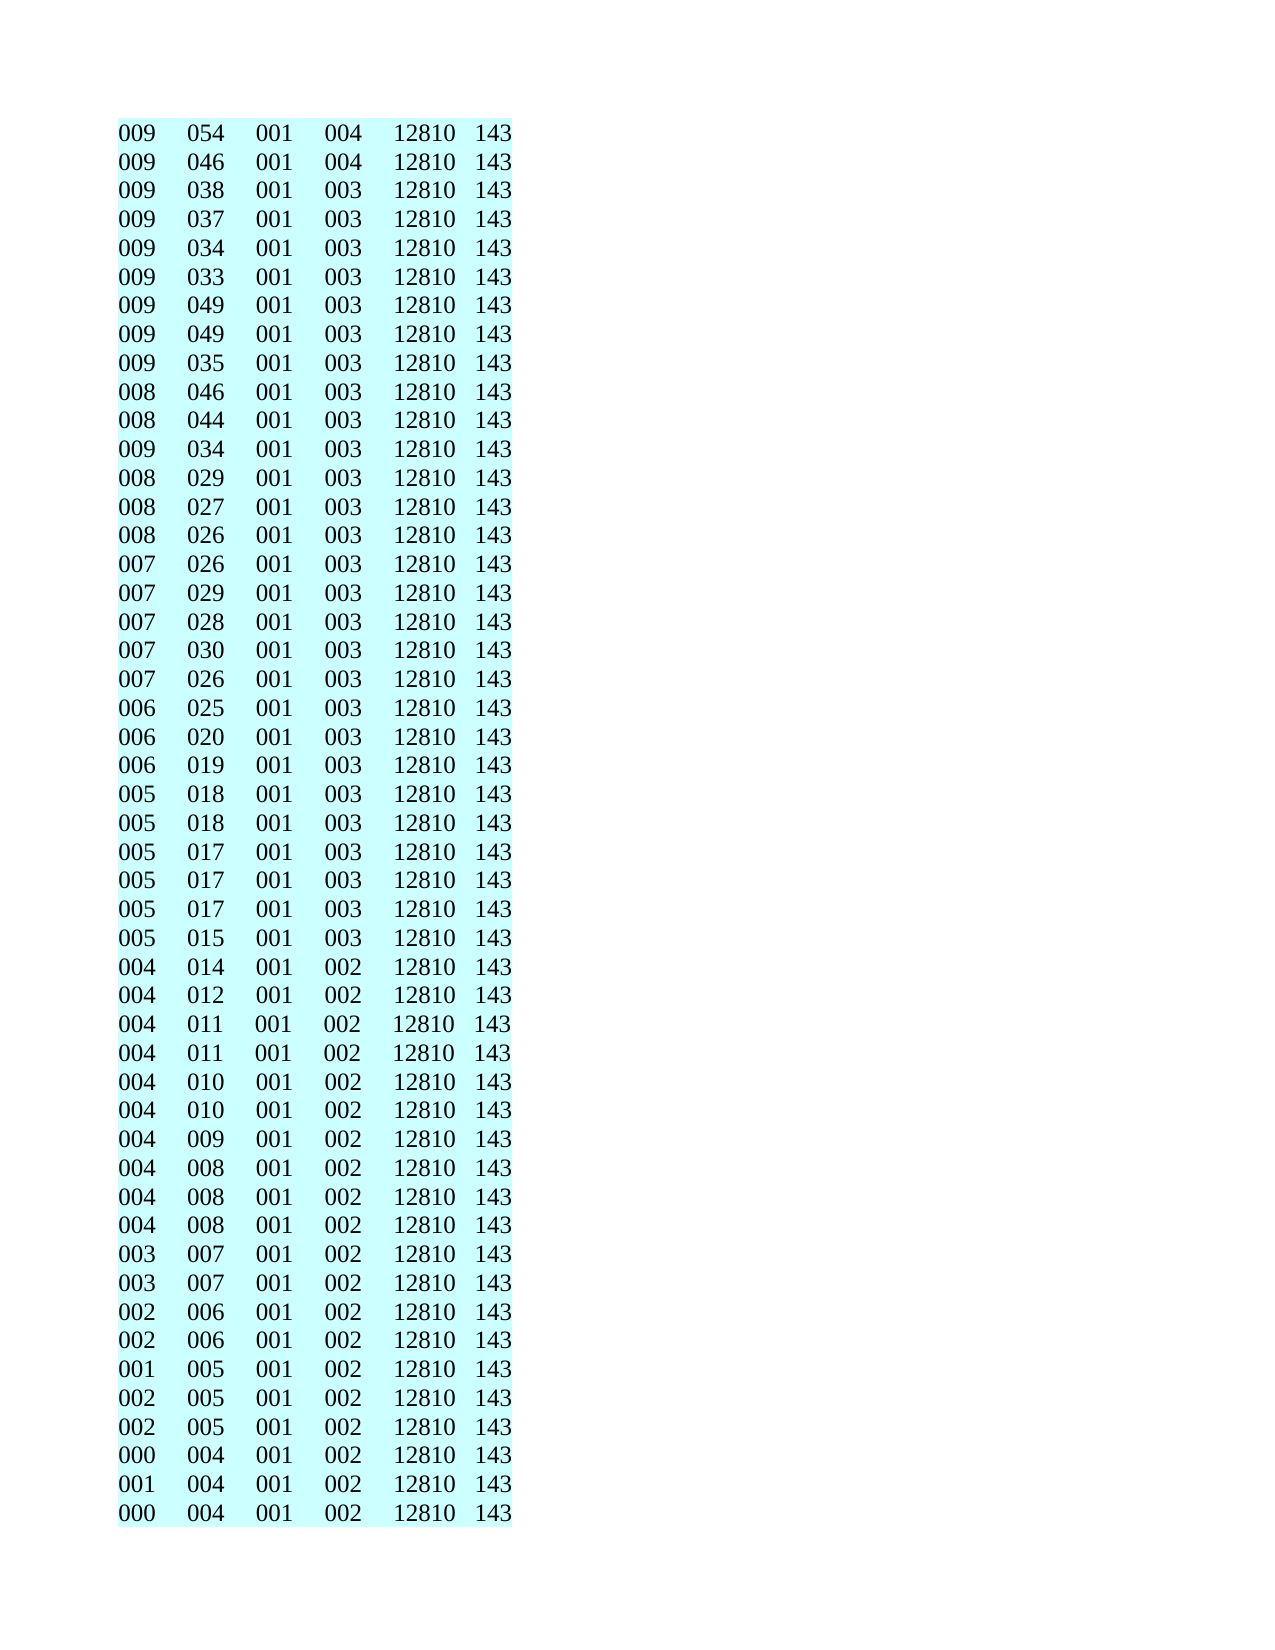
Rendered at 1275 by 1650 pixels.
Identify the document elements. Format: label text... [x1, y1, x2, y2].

text 009 049 001 003 12810 143 [118, 319, 1157, 348]
text 002 006 001 002 12810 143 [118, 1326, 1157, 1354]
text 008 029 001 003 12810 143 [118, 463, 1157, 492]
text 000 004 001 002 12810 143 [118, 1498, 1157, 1527]
text 009 037 001 003 12810 143 [118, 204, 1157, 233]
text 005 017 001 003 12810 143 [118, 866, 1157, 894]
text 001 004 001 002 12810 143 [118, 1469, 1157, 1498]
text 000 004 001 002 12810 143 [118, 1441, 1157, 1469]
text 006 025 001 003 12810 143 [118, 693, 1157, 722]
text 004 011 001 002 12810 143 [118, 1009, 1157, 1038]
text 004 012 001 002 12810 143 [118, 981, 1157, 1009]
text 002 005 001 002 12810 143 [118, 1383, 1157, 1412]
text 009 038 001 003 12810 143 [118, 176, 1157, 204]
text 007 030 001 003 12810 143 [118, 636, 1157, 664]
text 008 027 001 003 12810 143 [118, 492, 1157, 521]
text 004 009 001 002 12810 143 [118, 1124, 1157, 1153]
text 002 006 001 002 12810 143 [118, 1297, 1157, 1326]
text 004 010 001 002 12810 143 [118, 1067, 1157, 1096]
text 005 018 001 003 12810 143 [118, 779, 1157, 808]
text 008 026 001 003 12810 143 [118, 521, 1157, 549]
text 009 035 001 003 12810 143 [118, 348, 1157, 377]
text 002 005 001 002 12810 143 [118, 1412, 1157, 1441]
text 003 007 001 002 12810 143 [118, 1239, 1157, 1268]
text 004 014 001 002 12810 143 [118, 952, 1157, 981]
text 003 007 001 002 12810 143 [118, 1268, 1157, 1297]
text 008 046 001 003 12810 143 [118, 377, 1157, 406]
text 004 008 001 002 12810 143 [118, 1153, 1157, 1182]
text 004 010 001 002 12810 143 [118, 1096, 1157, 1124]
text 006 019 001 003 12810 143 [118, 751, 1157, 779]
text 004 008 001 002 12810 143 [118, 1182, 1157, 1211]
text 005 017 001 003 12810 143 [118, 894, 1157, 923]
text 007 029 001 003 12810 143 [118, 578, 1157, 607]
text 007 028 001 003 12810 143 [118, 607, 1157, 636]
text 008 044 001 003 12810 143 [118, 406, 1157, 434]
text 004 011 001 002 12810 143 [118, 1038, 1157, 1067]
text 005 018 001 003 12810 143 [118, 808, 1157, 837]
text 009 034 001 003 12810 143 [118, 434, 1157, 463]
text 009 049 001 003 12810 143 [118, 291, 1157, 319]
text 004 008 001 002 12810 143 [118, 1211, 1157, 1239]
text 007 026 001 003 12810 143 [118, 549, 1157, 578]
text 009 034 001 003 12810 143 [118, 233, 1157, 262]
text 009 046 001 004 12810 143 [118, 147, 1157, 176]
text 007 026 001 003 12810 143 [118, 664, 1157, 693]
text 001 005 001 002 12810 143 [118, 1354, 1157, 1383]
text 005 017 001 003 12810 143 [118, 837, 1157, 866]
text 005 015 001 003 12810 143 [118, 923, 1157, 952]
text 009 054 001 004 12810 143 [118, 118, 1157, 147]
text 009 033 001 003 12810 143 [118, 262, 1157, 291]
text 006 020 001 003 12810 143 [118, 722, 1157, 751]
